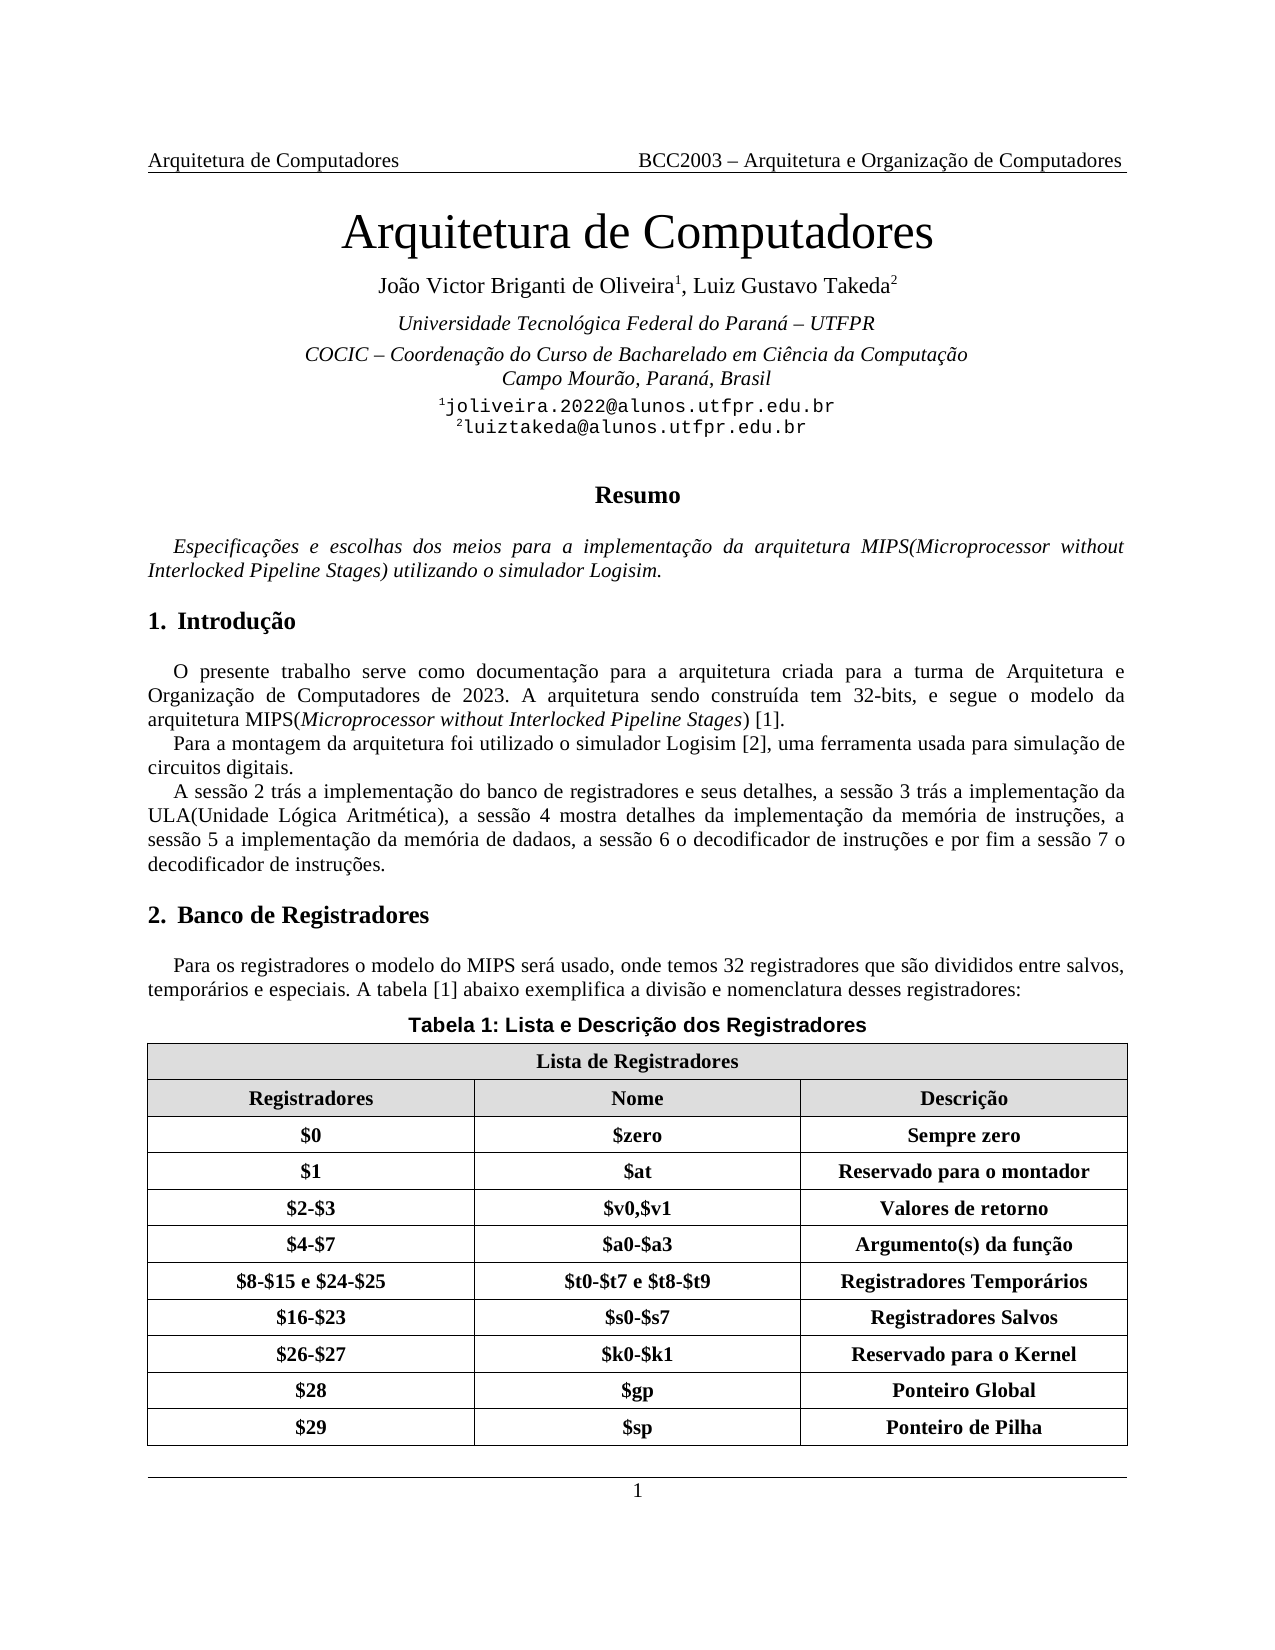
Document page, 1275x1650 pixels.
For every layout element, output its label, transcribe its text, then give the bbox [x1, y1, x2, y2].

table_cell Nome [475, 1080, 800, 1116]
table_cell Registradores Salvos [801, 1300, 1127, 1335]
text Para a montagem da arquitetura foi utilizado o simulador Logisim [2], uma ferramenta usada para simulação de circuitos digitais. [148, 731, 1127, 779]
table_header Lista de Registradores [148, 1044, 1127, 1079]
table_cell $8-$15 e $24-$25 [148, 1263, 474, 1298]
text Para os registradores o modelo do MIPS será usado, onde temos 32 registradores que são divididos entre salvos, temporários e especiais. A tabela [1] abaixo exemplifica a divisão e nomenclatura desses registradores: [148, 953, 1127, 1001]
table_cell $29 [148, 1409, 474, 1445]
table_cell $k0-$k1 [475, 1336, 800, 1372]
table_cell $28 [148, 1373, 474, 1408]
subtitle Banco de Registradores [148, 899, 1127, 928]
table_cell Ponteiro de Pilha [801, 1409, 1127, 1445]
table_cell $zero [475, 1117, 800, 1152]
text Universidade Tecnológica Federal do Paraná – UTFPR [148, 311, 1127, 335]
text O presente trabalho serve como documentação para a arquitetura criada para a turma de Arquitetura e Organização de Computadores de 2023. A arquitetura sendo construída tem 32-bits, e segue o modelo da arquitetura MIPS(Microprocessor without Interlocked Pipeline Stages) [1]. [148, 659, 1127, 731]
table_cell Sempre zero [801, 1117, 1127, 1152]
subtitle Introdução [148, 606, 1127, 635]
table_cell Reservado para o Kernel [801, 1336, 1127, 1372]
text A sessão 2 trás a implementação do banco de registradores e seus detalhes, a sessão 3 trás a implementação da ULA(Unidade Lógica Aritmética), a sessão 4 mostra detalhes da implementação da memória de instruções, a sessão 5 a implementação da memória de dadaos, a sessão 6 o decodificador de instruções e por fim a sessão 7 o decodificador de instruções. [148, 779, 1127, 875]
table_cell Registradores Temporários [801, 1263, 1127, 1298]
table_cell $at [475, 1153, 800, 1189]
table_cell $gp [475, 1373, 800, 1408]
table_cell $4-$7 [148, 1226, 474, 1262]
table_cell $s0-$s7 [475, 1300, 800, 1335]
table_cell $16-$23 [148, 1300, 474, 1335]
table_cell Reservado para o montador [801, 1153, 1127, 1189]
text Especificações e escolhas dos meios para a implementação da arquitetura MIPS(Microprocessor without Interlocked Pipeline Stages) utilizando o simulador Logisim. [148, 533, 1127, 582]
text João Victor Briganti de Oliveira1, Luiz Gustavo Takeda2 [148, 272, 1127, 299]
table_cell Registradores [148, 1080, 474, 1116]
table_cell $v0,$v1 [475, 1190, 800, 1225]
table_cell $2-$3 [148, 1190, 474, 1225]
table_cell $26-$27 [148, 1336, 474, 1372]
title Arquitetura de Computadores [148, 202, 1127, 260]
table_cell Argumento(s) da função [801, 1226, 1127, 1262]
title Resumo [148, 480, 1127, 509]
text 1joliveira.2022@alunos.utfpr.edu.br 2luiztakeda@alunos.utfpr.edu.br [148, 396, 1127, 439]
table_cell $0 [148, 1117, 474, 1152]
text Tabela 1: Lista e Descrição dos Registradores [148, 1012, 1127, 1037]
text COCIC – Coordenação do Curso de Bacharelado em Ciência da Computação Campo Mourão, Paraná, Brasil [148, 342, 1127, 390]
table_cell Ponteiro Global [801, 1373, 1127, 1408]
table_cell $sp [475, 1409, 800, 1445]
table_cell $t0-$t7 e $t8-$t9 [475, 1263, 800, 1298]
table_cell $1 [148, 1153, 474, 1189]
table_cell Valores de retorno [801, 1190, 1127, 1225]
table_cell $a0-$a3 [475, 1226, 800, 1262]
table_cell Descrição [801, 1080, 1127, 1116]
